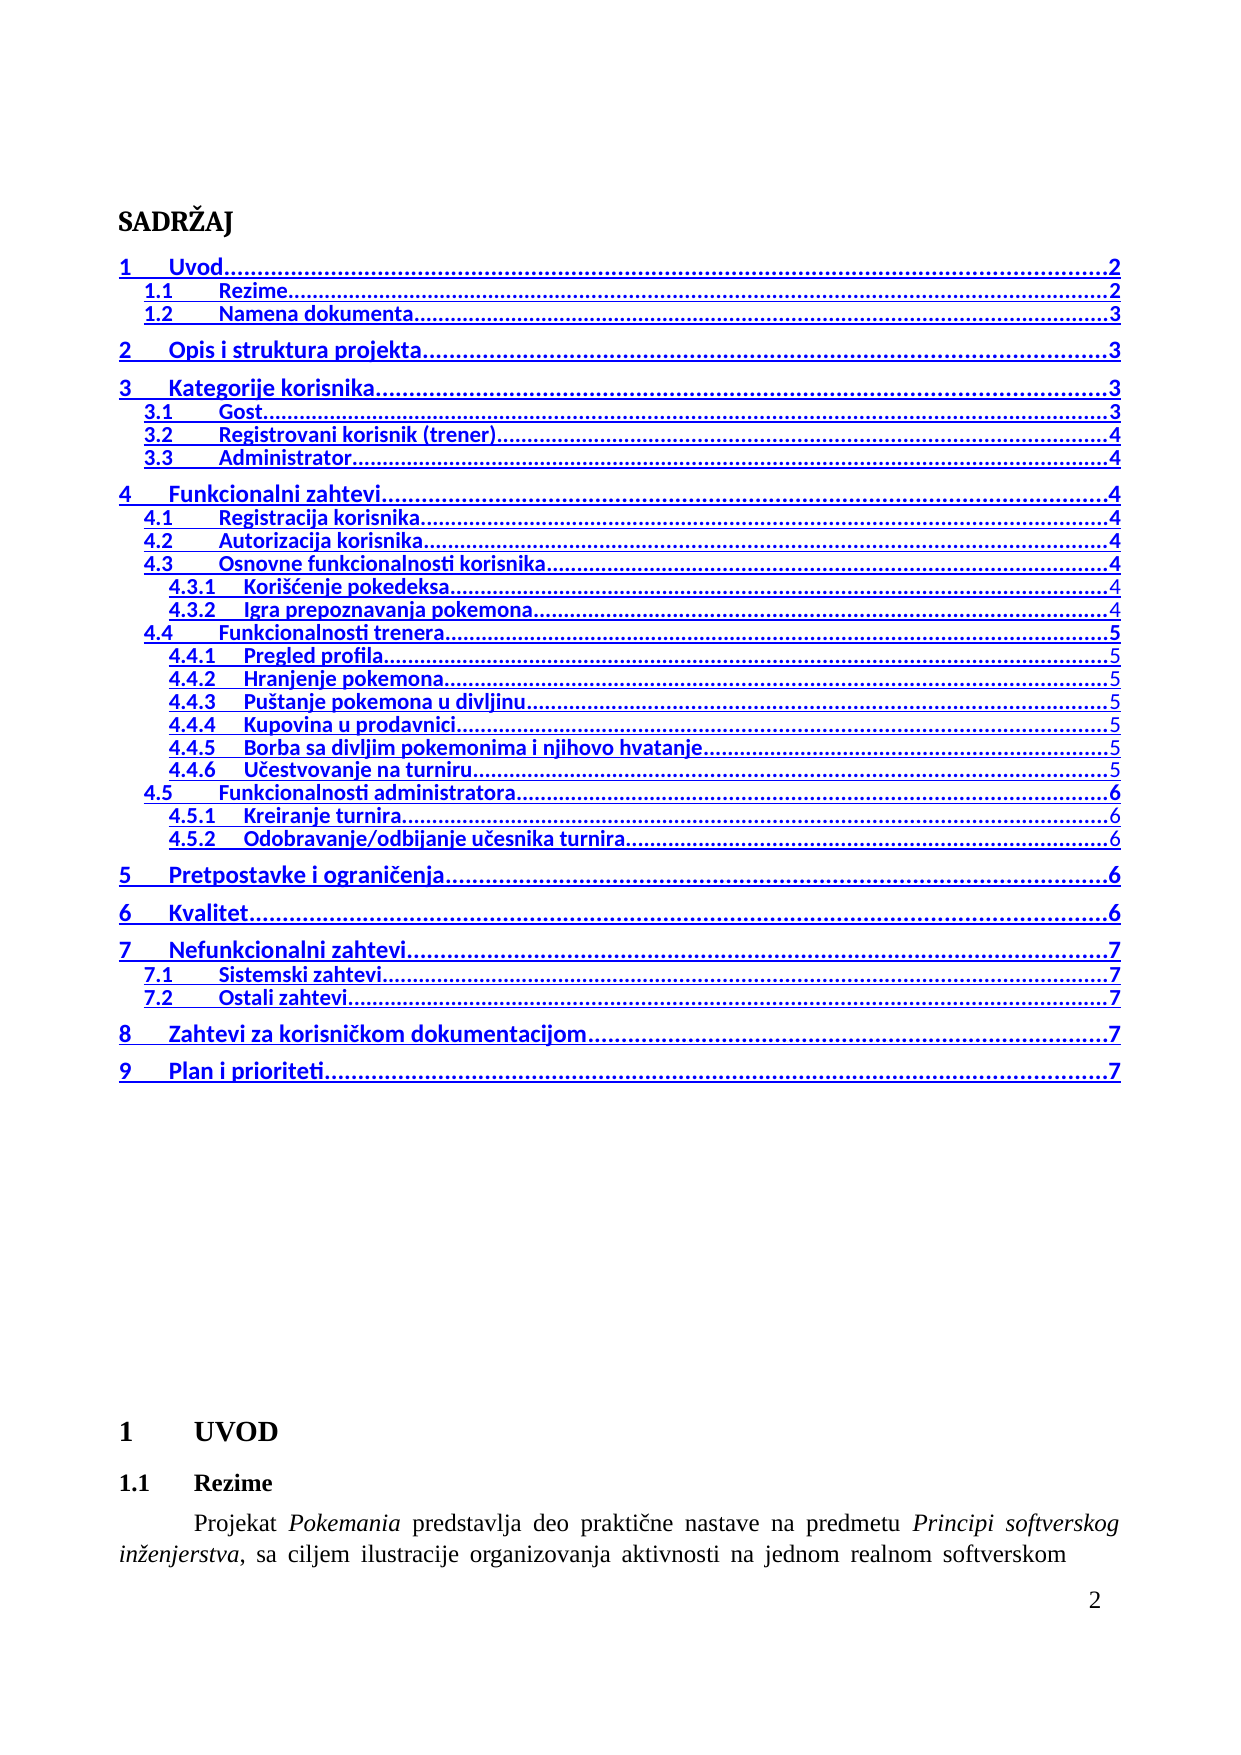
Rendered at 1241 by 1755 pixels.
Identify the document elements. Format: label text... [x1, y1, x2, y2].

subtitle Rezime [118, 1469, 1122, 1496]
text 4.4 Funkcionalnosti trenera 5 [143, 623, 1122, 646]
text 4.3 Osnovne funkcionalnosti korisnika 5 [143, 554, 1122, 577]
text 6 Kvalitet 7 [118, 902, 1122, 927]
text 1.2 Namena dokumenta 3 [143, 304, 1122, 327]
text 7.1 Sistemski zahtevi 7 [143, 965, 1122, 988]
text 4.4.1 Pregled profila 5 [168, 646, 1122, 669]
text 1 Uvod 3 [118, 257, 1122, 282]
text 1.1 Rezime 3 [143, 282, 1122, 304]
text 4.5.2 Odobravanje/odbijanje učesnika turnira 6 [168, 829, 1122, 852]
text 4.4.4 Kupovina u prodavnici 5 [168, 715, 1122, 738]
text 4.5.1 Kreiranje turnira 6 [168, 807, 1122, 829]
text 9 Plan i prioriteti 8 [118, 1061, 1122, 1086]
text Projekat Pokemania predstavlja deo praktične nastave na predmetu Principi softverskog inženjerstva, sa ciljem ilustracije organizovanja aktivnosti na jednom realnom softverskom [118, 1509, 1122, 1568]
subtitle Uvod [118, 1416, 1122, 1448]
text 4.5 Funkcionalnosti administratora 6 [143, 784, 1122, 807]
text 4.3.1 Korišćenje pokedeksa 5 [168, 577, 1122, 600]
text 5 Pretpostavke i ograničenja 6 [118, 865, 1122, 890]
text 3 Kategorije korisnika 4 [118, 377, 1122, 402]
text 7.2 Ostali zahtevi 7 [143, 988, 1122, 1011]
text 4.2 Autorizacija korisnika 4 [143, 532, 1122, 554]
text 8 Zahtevi za korisničkom dokumentacijom 7 [118, 1023, 1122, 1048]
text 4.4.2 Hranjenje pokemona 5 [168, 669, 1122, 692]
text 7 Nefunkcionalni zahtevi 7 [118, 940, 1122, 965]
text 3.2 Registrovani korisnik (trener) 4 [143, 425, 1122, 448]
text 3.1 Gost 4 [143, 402, 1122, 425]
text 4.4.6 Učestvovanje na turniru 6 [168, 761, 1122, 784]
text 4.1 Registracija korisnika 4 [143, 509, 1122, 532]
text 3.3 Administrator 4 [143, 448, 1122, 471]
subtitle Sadržaj [118, 206, 1122, 239]
text 4.4.5 Borba sa divljim pokemonima i njihovo hvatanje 5 [168, 738, 1122, 761]
text 4 Funkcionalni zahtevi 4 [118, 484, 1122, 509]
text 2 Opis i struktura projekta 3 [118, 340, 1122, 365]
text 4.4.3 Puštanje pokemona u divljinu 5 [168, 692, 1122, 715]
text 4.3.2 Igra prepoznavanja pokemona 5 [168, 600, 1122, 623]
